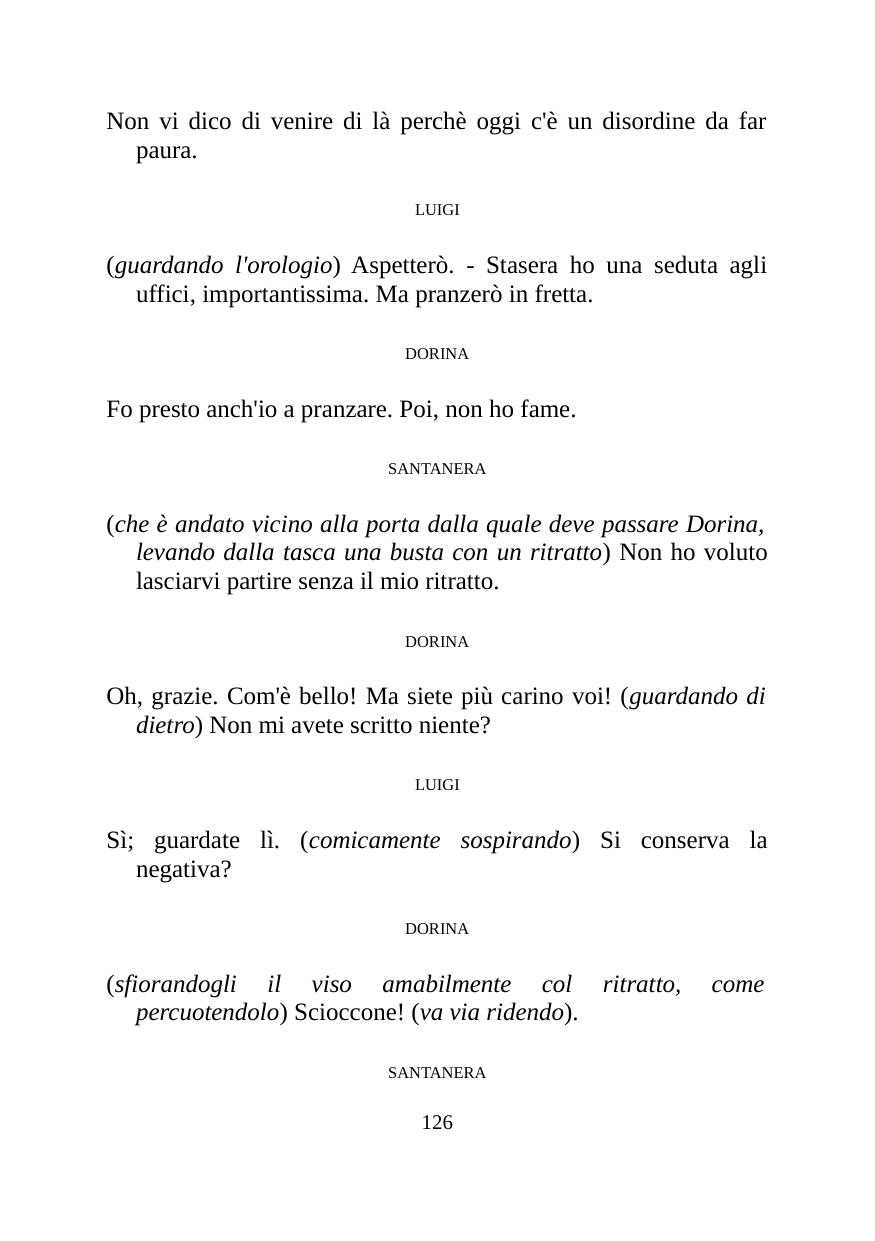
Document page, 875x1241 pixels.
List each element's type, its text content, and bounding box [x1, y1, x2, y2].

text dorina [106, 911, 768, 940]
text Oh, grazie. Com'è bello! Ma siete più carino voi! (guardando di dietro) Non mi avete scritto niente? [106, 681, 768, 739]
text Sì; guardate lì. (comicamente sospirando) Si conserva la negativa? [106, 825, 768, 882]
text (sfiorandogli il viso amabilmente col ritratto, come percuotendolo) Scioccone! (va via ridendo). [106, 969, 768, 1026]
text (che è andato vicino alla porta dalla quale deve passare Dorina, levando dalla tasca una busta con un ritratto) Non ho voluto lasciarvi partire senza il mio ritratto. [106, 509, 768, 595]
text luigi [106, 767, 768, 796]
text Non vi dico di venire di là perchè oggi c'è un disordine da far paura. [106, 106, 768, 164]
text santanera [106, 1055, 768, 1084]
text (guardando l'orologio) Aspetterò. - Stasera ho una seduta agli uffici, importantissima. Ma pranzerò in fretta. [106, 250, 768, 307]
text luigi [106, 192, 768, 221]
text Fo presto anch'io a pranzare. Poi, non ho fame. [106, 394, 768, 422]
text dorina [106, 624, 768, 652]
text dorina [106, 336, 768, 365]
text santanera [106, 451, 768, 480]
